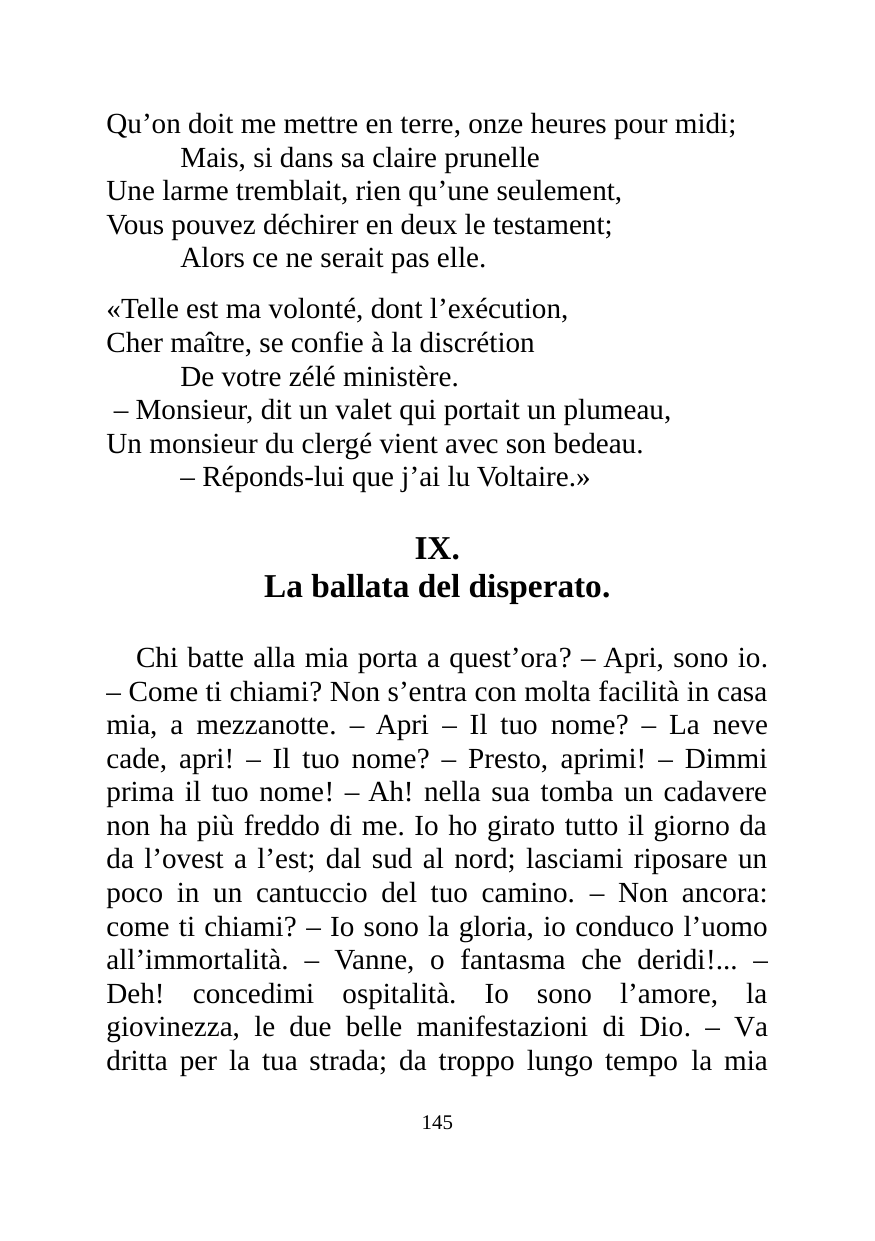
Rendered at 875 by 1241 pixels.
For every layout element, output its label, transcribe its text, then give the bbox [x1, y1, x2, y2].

text Qu’on doit me mettre en terre, onze heures pour midi; Mais, si dans sa claire prunelle Une larme tremblait, rien qu’une seulement, Vous pouvez déchirer en deux le testament; Alors ce ne serait pas elle. [106, 106, 768, 274]
text Chi batte alla mia porta a quest’ora? – Apri, sono io. – Come ti chiami? Non s’entra con molta facilità in casa mia, a mezzanotte. – Apri – Il tuo nome? – La neve cade, apri! – Il tuo nome? – Presto, aprimi! – Dimmi prima il tuo nome! – Ah! nella sua tomba un cadavere non ha più freddo di me. Io ho girato tutto il giorno da da l’ovest a l’est; dal sud al nord; lasciami riposare un poco in un cantuccio del tuo camino. – Non ancora: come ti chiami? – Io sono la gloria, io conduco l’uomo all’immortalità. – Vanne, o fantasma che deridi!... – Deh! concedimi ospitalità. Io sono l’amore, la giovinezza, le due belle manifestazioni di Dio. – Va dritta per la tua strada; da troppo lungo tempo la mia [106, 640, 768, 1076]
text «Telle est ma volonté, dont l’exécution, Cher maître, se confie à la discrétion De votre zélé ministère. ‒ Monsieur, dit un valet qui portait un plumeau, Un monsieur du clergé vient avec son bedeau. ‒ Réponds-lui que j’ai lu Voltaire.» [106, 292, 768, 493]
subtitle IX. La ballata del disperato. [106, 528, 768, 605]
